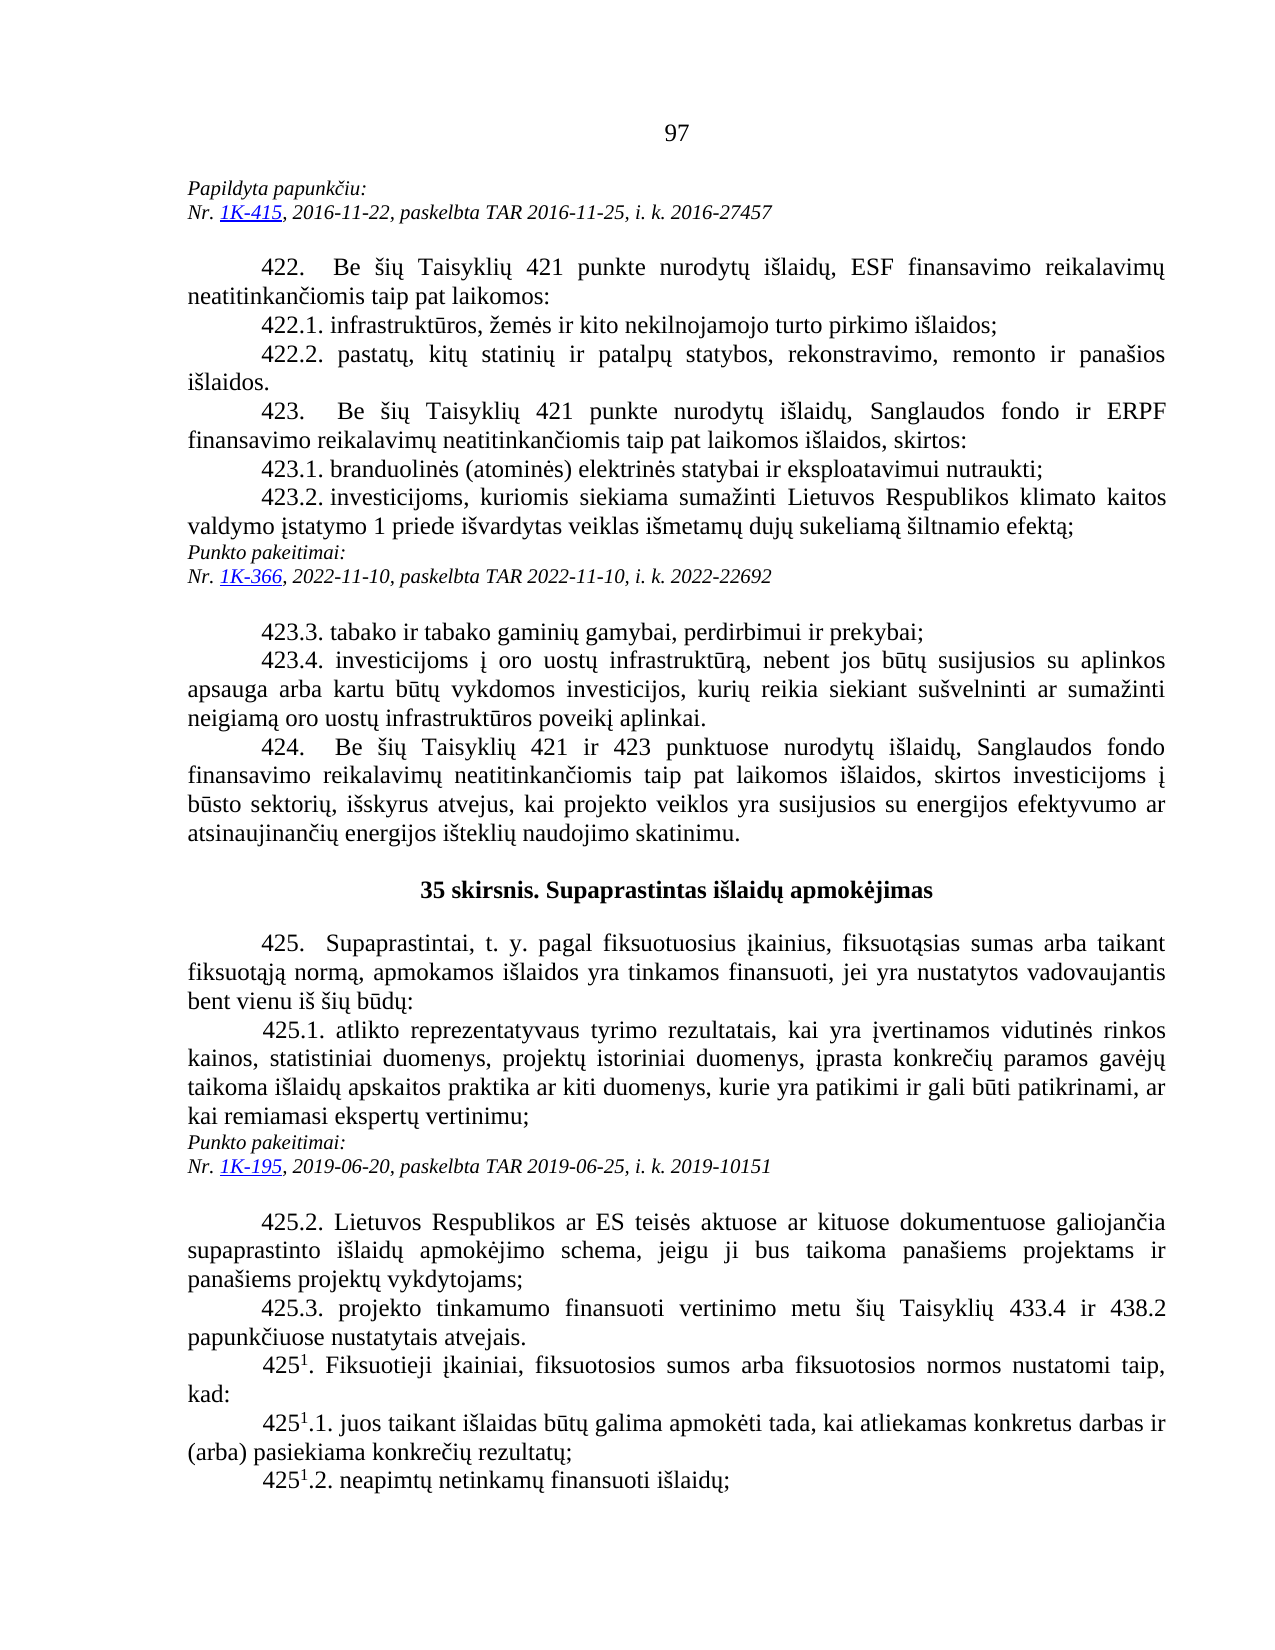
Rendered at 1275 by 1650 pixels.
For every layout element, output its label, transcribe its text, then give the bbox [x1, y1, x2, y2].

text 422.2. pastatų, kitų statinių ir patalpų statybos, rekonstravimo, remonto ir panašios išlaidos. [187, 339, 1167, 396]
text Punkto pakeitimai: [187, 1130, 1167, 1154]
text 425. Supaprastintai, t. y. pagal fiksuotuosius įkainius, fiksuotąsias sumas arba taikant fiksuotąją normą, apmokamos išlaidos yra tinkamos finansuoti, jei yra nustatytos vadovaujantis bent vienu iš šių būdų: [187, 928, 1167, 1015]
text 4251. Fiksuotieji įkainiai, fiksuotosios sumos arba fiksuotosios normos nustatomi taip, kad: [187, 1350, 1167, 1408]
text Nr. 1K-366, 2022-11-10, paskelbta TAR 2022-11-10, i. k. 2022-22692 [187, 564, 1167, 588]
text Nr. 1K-415, 2016-11-22, paskelbta TAR 2016-11-25, i. k. 2016-27457 [187, 200, 1167, 224]
text 423.1. branduolinės (atominės) elektrinės statybai ir eksploatavimui nutraukti; [187, 454, 1167, 482]
text 4251.2. neapimtų netinkamų finansuoti išlaidų; [187, 1465, 1167, 1494]
subtitle 35 skirsnis. Supaprastintas išlaidų apmokėjimas [246, 876, 1107, 904]
text 423.3. tabako ir tabako gaminių gamybai, perdirbimui ir prekybai; [187, 617, 1167, 646]
text 425.3. projekto tinkamumo finansuoti vertinimo metu šių Taisyklių 433.4 ir 438.2 papunkčiuose nustatytais atvejais. [187, 1293, 1167, 1350]
text 423.2. investicijoms, kuriomis siekiama sumažinti Lietuvos Respublikos klimato kaitos valdymo įstatymo 1 priede išvardytas veiklas išmetamų dujų sukeliamą šiltnamio efektą; [187, 482, 1167, 540]
text 425.1. atlikto reprezentatyvaus tyrimo rezultatais, kai yra įvertinamos vidutinės rinkos kainos, statistiniai duomenys, projektų istoriniai duomenys, įprasta konkrečių paramos gavėjų taikoma išlaidų apskaitos praktika ar kiti duomenys, kurie yra patikimi ir gali būti patikrinami, ar kai remiamasi ekspertų vertinimu; [187, 1015, 1167, 1130]
text Nr. 1K-195, 2019-06-20, paskelbta TAR 2019-06-25, i. k. 2019-10151 [187, 1154, 1167, 1178]
text 422. Be šių Taisyklių 421 punkte nurodytų išlaidų, ESF finansavimo reikalavimų neatitinkančiomis taip pat laikomos: [187, 252, 1167, 310]
text 422.1. infrastruktūros, žemės ir kito nekilnojamojo turto pirkimo išlaidos; [187, 310, 1167, 339]
text 425.2. Lietuvos Respublikos ar ES teisės aktuose ar kituose dokumentuose galiojančia supaprastinto išlaidų apmokėjimo schema, jeigu ji bus taikoma panašiems projektams ir panašiems projektų vykdytojams; [187, 1207, 1167, 1293]
text Papildyta papunkčiu: [187, 176, 1167, 200]
text Punkto pakeitimai: [187, 540, 1167, 564]
text 424. Be šių Taisyklių 421 ir 423 punktuose nurodytų išlaidų, Sanglaudos fondo finansavimo reikalavimų neatitinkančiomis taip pat laikomos išlaidos, skirtos investicijoms į būsto sektorių, išskyrus atvejus, kai projekto veiklos yra susijusios su energijos efektyvumo ar atsinaujinančių energijos išteklių naudojimo skatinimu. [187, 732, 1167, 847]
text 423. Be šių Taisyklių 421 punkte nurodytų išlaidų, Sanglaudos fondo ir ERPF finansavimo reikalavimų neatitinkančiomis taip pat laikomos išlaidos, skirtos: [187, 396, 1167, 454]
text 4251.1. juos taikant išlaidas būtų galima apmokėti tada, kai atliekamas konkretus darbas ir (arba) pasiekiama konkrečių rezultatų; [187, 1408, 1167, 1465]
text 423.4. investicijoms į oro uostų infrastruktūrą, nebent jos būtų susijusios su aplinkos apsauga arba kartu būtų vykdomos investicijos, kurių reikia siekiant sušvelninti ar sumažinti neigiamą oro uostų infrastruktūros poveikį aplinkai. [187, 646, 1167, 732]
